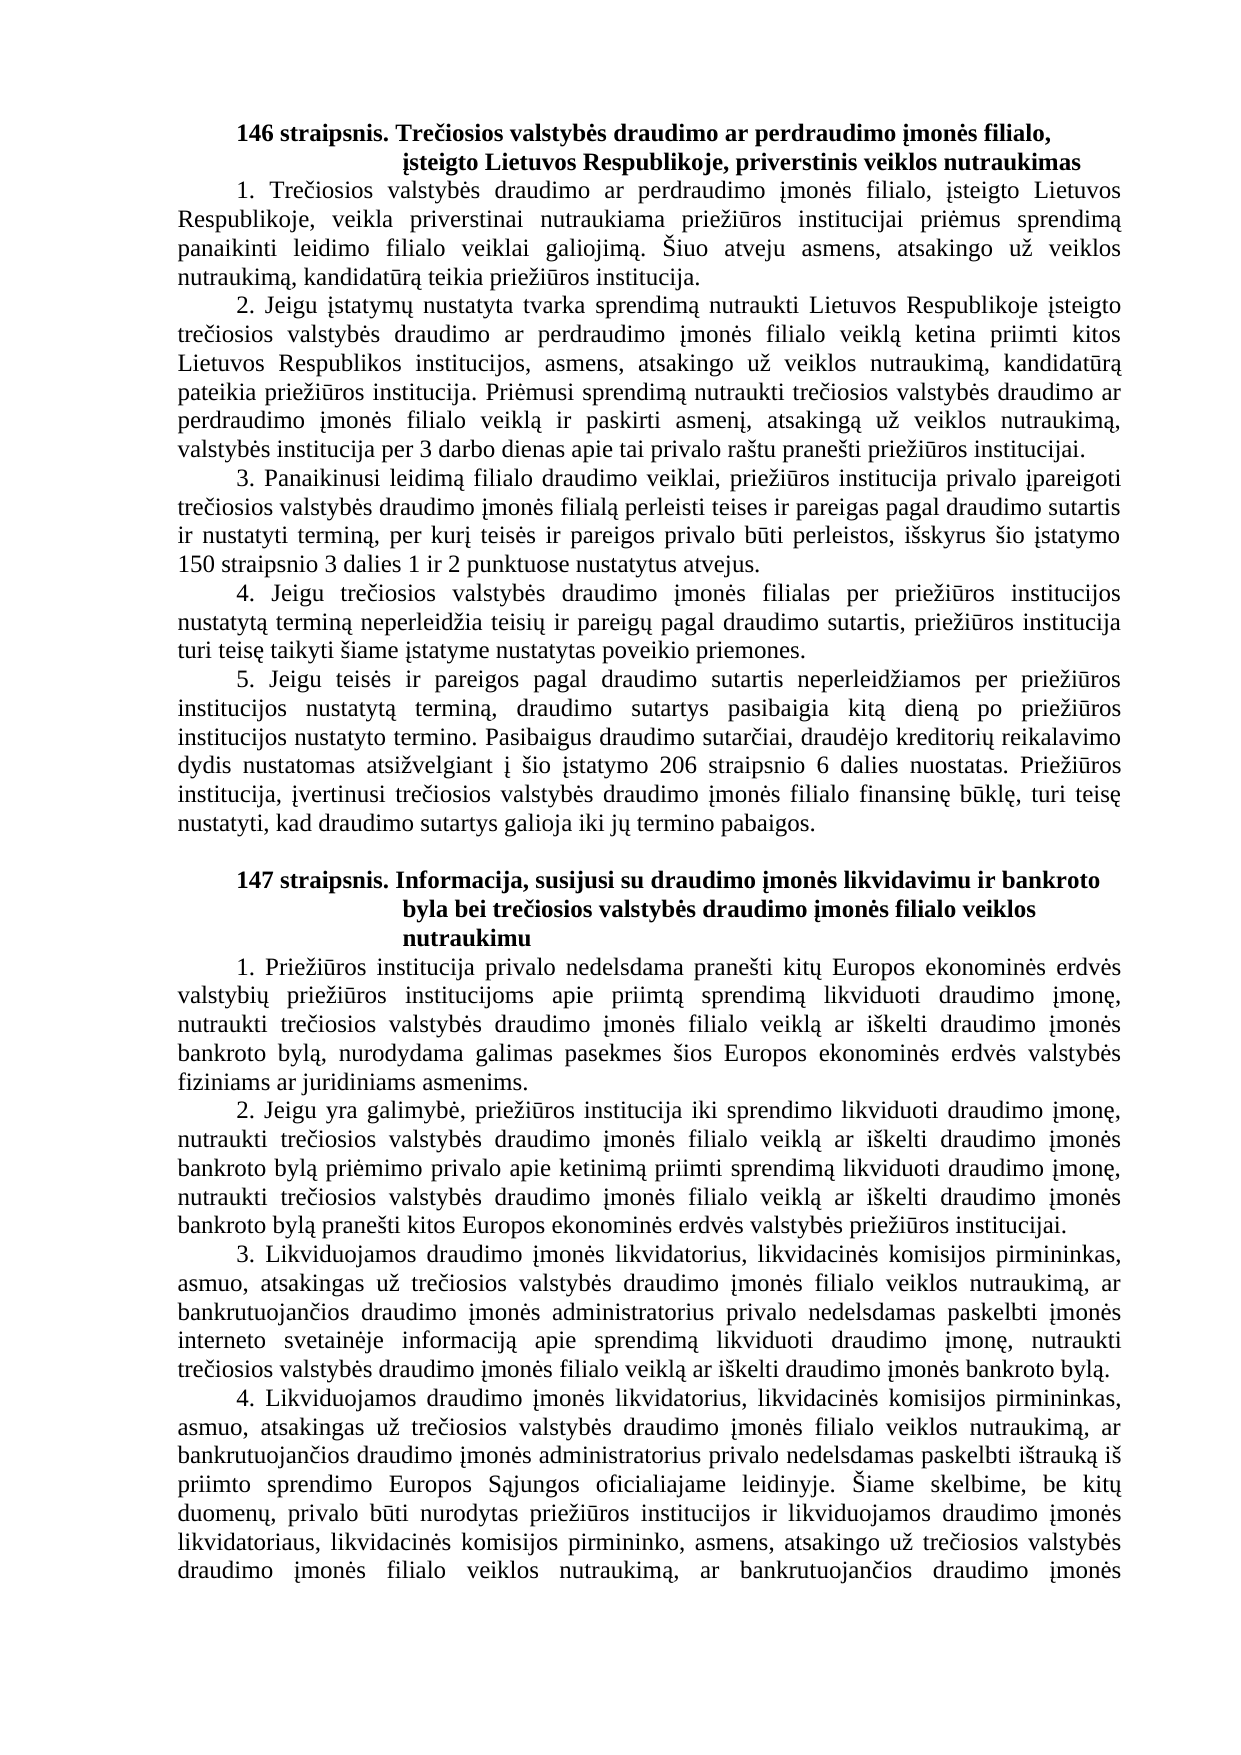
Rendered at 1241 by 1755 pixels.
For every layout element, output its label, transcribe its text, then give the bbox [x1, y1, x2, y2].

text 2. Jeigu yra galimybė, priežiūros institucija iki sprendimo likviduoti draudimo įmonę, nutraukti trečiosios valstybės draudimo įmonės filialo veiklą ar iškelti draudimo įmonės bankroto bylą priėmimo privalo apie ketinimą priimti sprendimą likviduoti draudimo įmonę, nutraukti trečiosios valstybės draudimo įmonės filialo veiklą ar iškelti draudimo įmonės bankroto bylą pranešti kitos Europos ekonominės erdvės valstybės priežiūros institucijai. [177, 1096, 1122, 1239]
text 2. Jeigu įstatymų nustatyta tvarka sprendimą nutraukti Lietuvos Respublikoje įsteigto trečiosios valstybės draudimo ar perdraudimo įmonės filialo veiklą ketina priimti kitos Lietuvos Respublikos institucijos, asmens, atsakingo už veiklos nutraukimą, kandidatūrą pateikia priežiūros institucija. Priėmusi sprendimą nutraukti trečiosios valstybės draudimo ar perdraudimo įmonės filialo veiklą ir paskirti asmenį, atsakingą už veiklos nutraukimą, valstybės institucija per 3 darbo dienas apie tai privalo raštu pranešti priežiūros institucijai. [177, 291, 1122, 463]
text 146 straipsnis. Trečiosios valstybės draudimo ar perdraudimo įmonės filialo, įsteigto Lietuvos Respublikoje, priverstinis veiklos nutraukimas [236, 118, 1122, 176]
text 4. Jeigu trečiosios valstybės draudimo įmonės filialas per priežiūros institucijos nustatytą terminą neperleidžia teisių ir pareigų pagal draudimo sutartis, priežiūros institucija turi teisę taikyti šiame įstatyme nustatytas poveikio priemones. [177, 578, 1122, 664]
text 3. Panaikinusi leidimą filialo draudimo veiklai, priežiūros institucija privalo įpareigoti trečiosios valstybės draudimo įmonės filialą perleisti teises ir pareigas pagal draudimo sutartis ir nustatyti terminą, per kurį teisės ir pareigos privalo būti perleistos, išskyrus šio įstatymo 150 straipsnio 3 dalies 1 ir 2 punktuose nustatytus atvejus. [177, 463, 1122, 578]
text 1. Priežiūros institucija privalo nedelsdama pranešti kitų Europos ekonominės erdvės valstybių priežiūros institucijoms apie priimtą sprendimą likviduoti draudimo įmonę, nutraukti trečiosios valstybės draudimo įmonės filialo veiklą ar iškelti draudimo įmonės bankroto bylą, nurodydama galimas pasekmes šios Europos ekonominės erdvės valstybės fiziniams ar juridiniams asmenims. [177, 952, 1122, 1096]
text 4. Likviduojamos draudimo įmonės likvidatorius, likvidacinės komisijos pirmininkas, asmuo, atsakingas už trečiosios valstybės draudimo įmonės filialo veiklos nutraukimą, ar bankrutuojančios draudimo įmonės administratorius privalo nedelsdamas paskelbti ištrauką iš priimto sprendimo Europos Sąjungos oficialiajame leidinyje. Šiame skelbime, be kitų duomenų, privalo būti nurodytas priežiūros institucijos ir likviduojamos draudimo įmonės likvidatoriaus, likvidacinės komisijos pirmininko, asmens, atsakingo už trečiosios valstybės draudimo įmonės filialo veiklos nutraukimą, ar bankrutuojančios draudimo įmonės [177, 1383, 1122, 1584]
text 147 straipsnis. Informacija, susijusi su draudimo įmonės likvidavimu ir bankroto byla bei trečiosios valstybės draudimo įmonės filialo veiklos nutraukimu [236, 866, 1122, 952]
text 1. Trečiosios valstybės draudimo ar perdraudimo įmonės filialo, įsteigto Lietuvos Respublikoje, veikla priverstinai nutraukiama priežiūros institucijai priėmus sprendimą panaikinti leidimo filialo veiklai galiojimą. Šiuo atveju asmens, atsakingo už veiklos nutraukimą, kandidatūrą teikia priežiūros institucija. [177, 176, 1122, 291]
text 3. Likviduojamos draudimo įmonės likvidatorius, likvidacinės komisijos pirmininkas, asmuo, atsakingas už trečiosios valstybės draudimo įmonės filialo veiklos nutraukimą, ar bankrutuojančios draudimo įmonės administratorius privalo nedelsdamas paskelbti įmonės interneto svetainėje informaciją apie sprendimą likviduoti draudimo įmonę, nutraukti trečiosios valstybės draudimo įmonės filialo veiklą ar iškelti draudimo įmonės bankroto bylą. [177, 1239, 1122, 1383]
text 5. Jeigu teisės ir pareigos pagal draudimo sutartis neperleidžiamos per priežiūros institucijos nustatytą terminą, draudimo sutartys pasibaigia kitą dieną po priežiūros institucijos nustatyto termino. Pasibaigus draudimo sutarčiai, draudėjo kreditorių reikalavimo dydis nustatomas atsižvelgiant į šio įstatymo 206 straipsnio 6 dalies nuostatas. Priežiūros institucija, įvertinusi trečiosios valstybės draudimo įmonės filialo finansinę būklę, turi teisę nustatyti, kad draudimo sutartys galioja iki jų termino pabaigos. [177, 664, 1122, 837]
